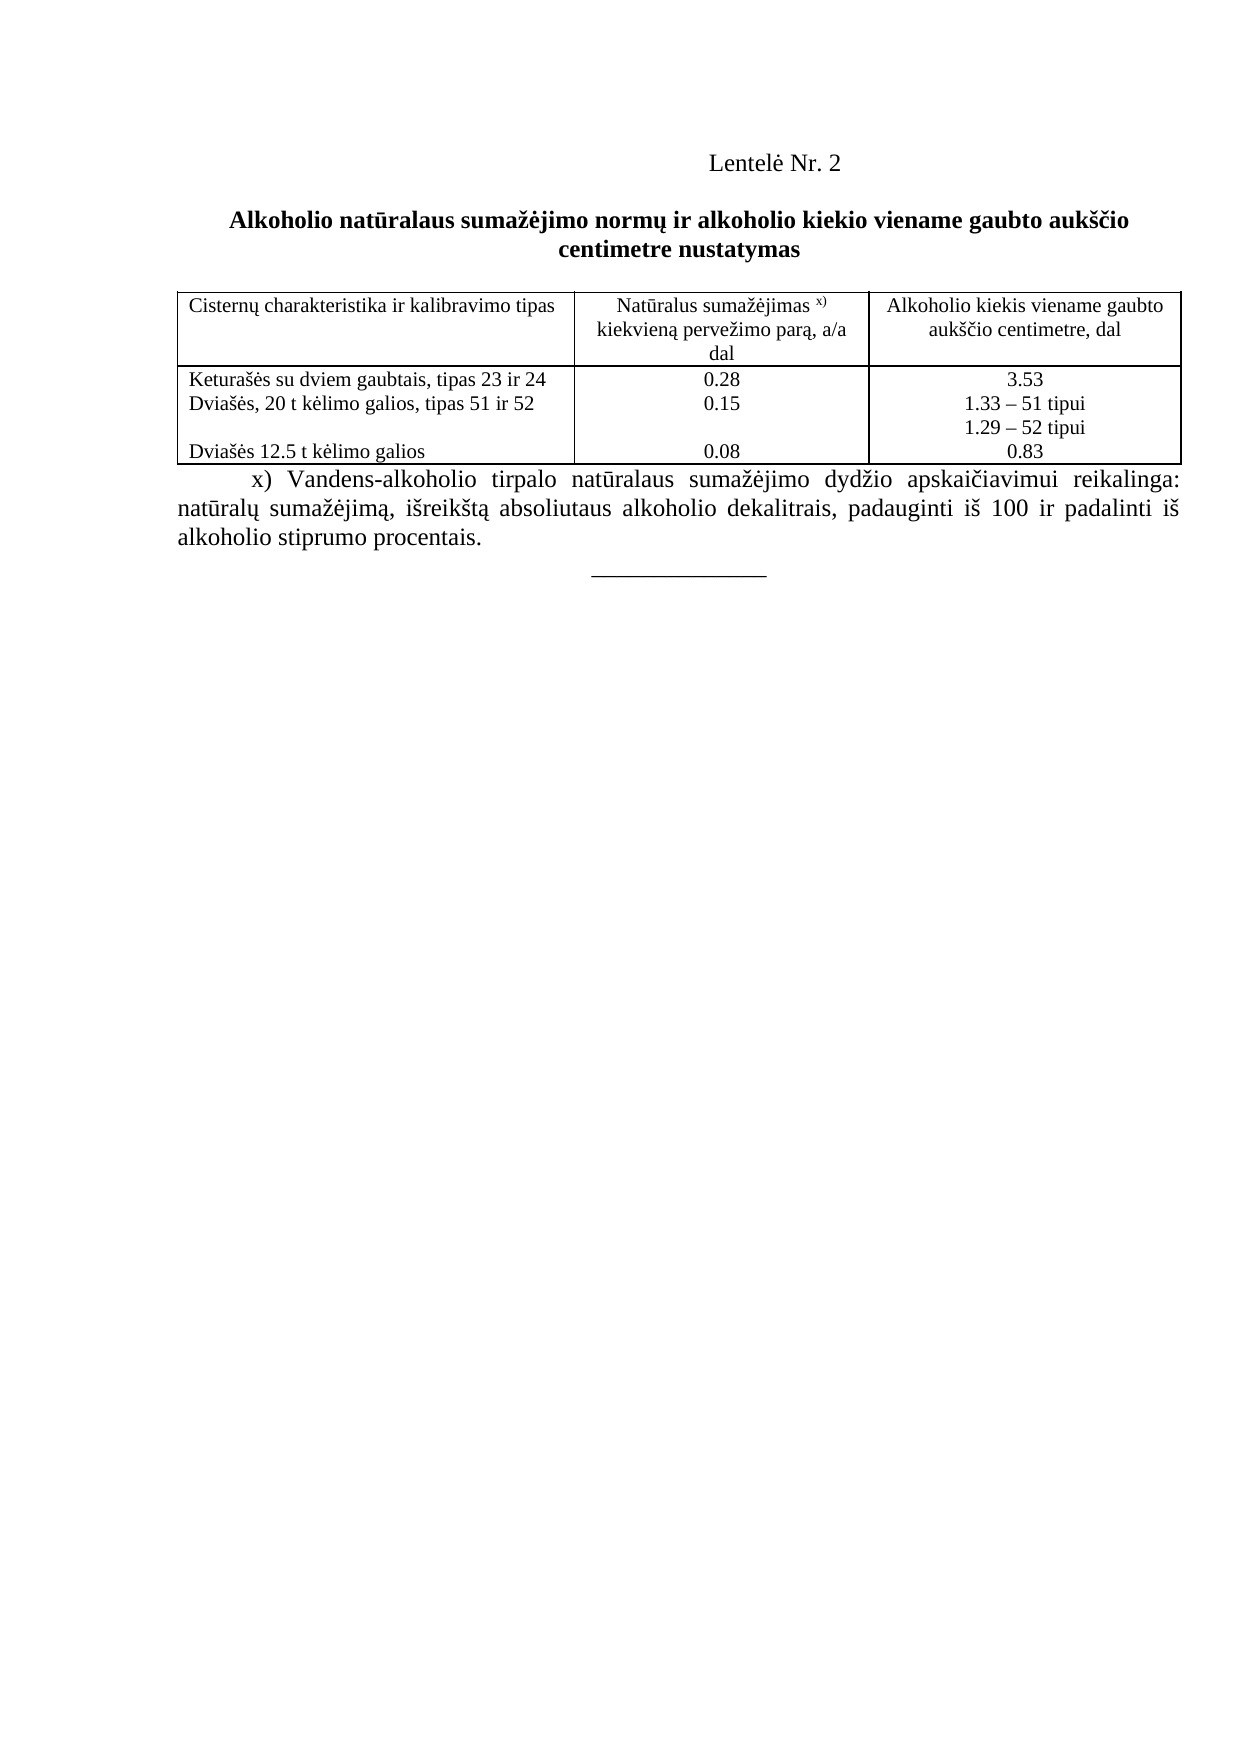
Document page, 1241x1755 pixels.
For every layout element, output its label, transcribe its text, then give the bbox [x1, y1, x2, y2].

table_header Cisternų charakteristika ir kalibravimo tipas [178, 293, 574, 365]
table_cell 0.83 [870, 439, 1180, 463]
table_cell 0.08 [575, 439, 868, 463]
table_cell Keturašės su dviem gaubtais, tipas 23 ir 24 [178, 367, 574, 391]
table_cell 0.28 [575, 367, 868, 391]
table_header Natūralus sumažėjimas x) kiekvieną pervežimo parą, a/a dal [575, 293, 868, 365]
table_cell Dviašės, 20 t kėlimo galios, tipas 51 ir 52 [178, 391, 574, 439]
text x) Vandens-alkoholio tirpalo natūralaus sumažėjimo dydžio apskaičiavimui reikalinga: natūralų sumažėjimą, išreikštą absoliutaus alkoholio dekalitrais, padauginti iš 100 ir padalinti iš alkoholio stiprumo procentais. [177, 465, 1181, 551]
table_cell 1.33 – 51 tipui 1.29 – 52 tipui [870, 391, 1180, 439]
table_cell Dviašės 12.5 t kėlimo galios [178, 439, 574, 463]
table_cell 3.53 [870, 367, 1180, 391]
table_cell 0.15 [575, 391, 868, 439]
text Alkoholio natūralaus sumažėjimo normų ir alkoholio kiekio viename gaubto aukščio centimetre nustatymas [177, 205, 1181, 263]
text ______________ [177, 551, 1181, 579]
text Lentelė Nr. 2 [177, 148, 1181, 176]
table_header Alkoholio kiekis viename gaubto aukščio centimetre, dal [870, 293, 1180, 365]
